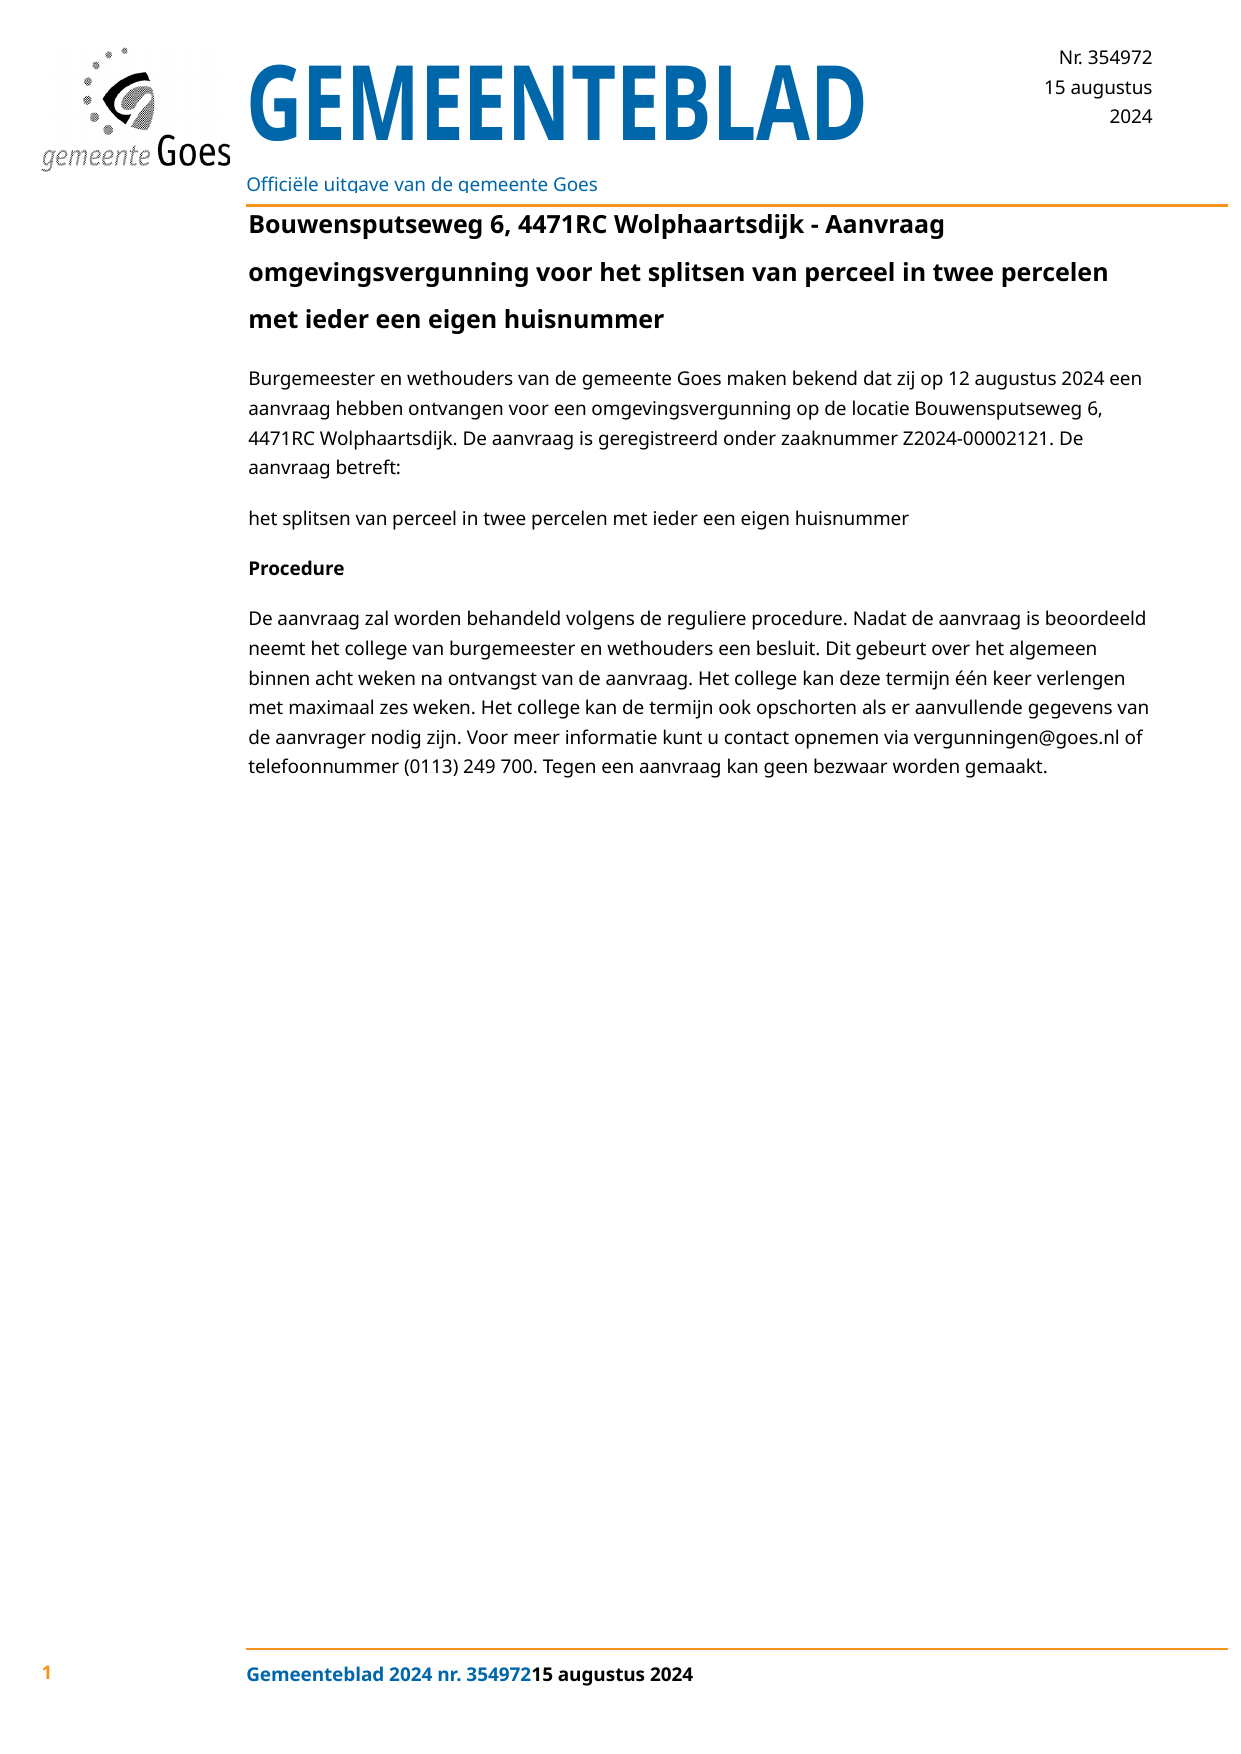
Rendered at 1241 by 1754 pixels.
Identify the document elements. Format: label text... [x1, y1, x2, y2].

text Bouwensputseweg 6, 4471RC Wolphaartsdijk - Aanvraag omgevingsvergunning voor het splitsen van perceel in twee percelen met ieder een eigen huisnummer [248, 207, 1152, 336]
picture [41, 47, 231, 172]
text het splitsen van perceel in twee percelen met ieder een eigen huisnummer [248, 505, 1152, 530]
text Procedure [248, 555, 1152, 581]
text De aanvraag zal worden behandeld volgens de reguliere procedure. Nadat de aanvraag is beoordeeld neemt het college van burgemeester en wethouders een besluit. Dit gebeurt over het algemeen binnen acht weken na ontvangst van de aanvraag. Het college kan deze termijn één keer verlengen met maximaal zes weken. Het college kan de termijn ook opschorten als er aanvullende gegevens van de aanvrager nodig zijn. Voor meer informatie kunt u contact opnemen via vergunningen@goes.nl of telefoonnummer (0113) 249 700. Tegen een aanvraag kan geen bezwaar worden gemaakt. [248, 606, 1152, 779]
text Burgemeester en wethouders van de gemeente Goes maken bekend dat zij op 12 augustus 2024 een aanvraag hebben ontvangen voor een omgevingsvergunning op de locatie Bouwensputseweg 6, 4471RC Wolphaartsdijk. De aanvraag is geregistreerd onder zaaknummer Z2024-00002121. De aanvraag betreft: [248, 366, 1152, 480]
